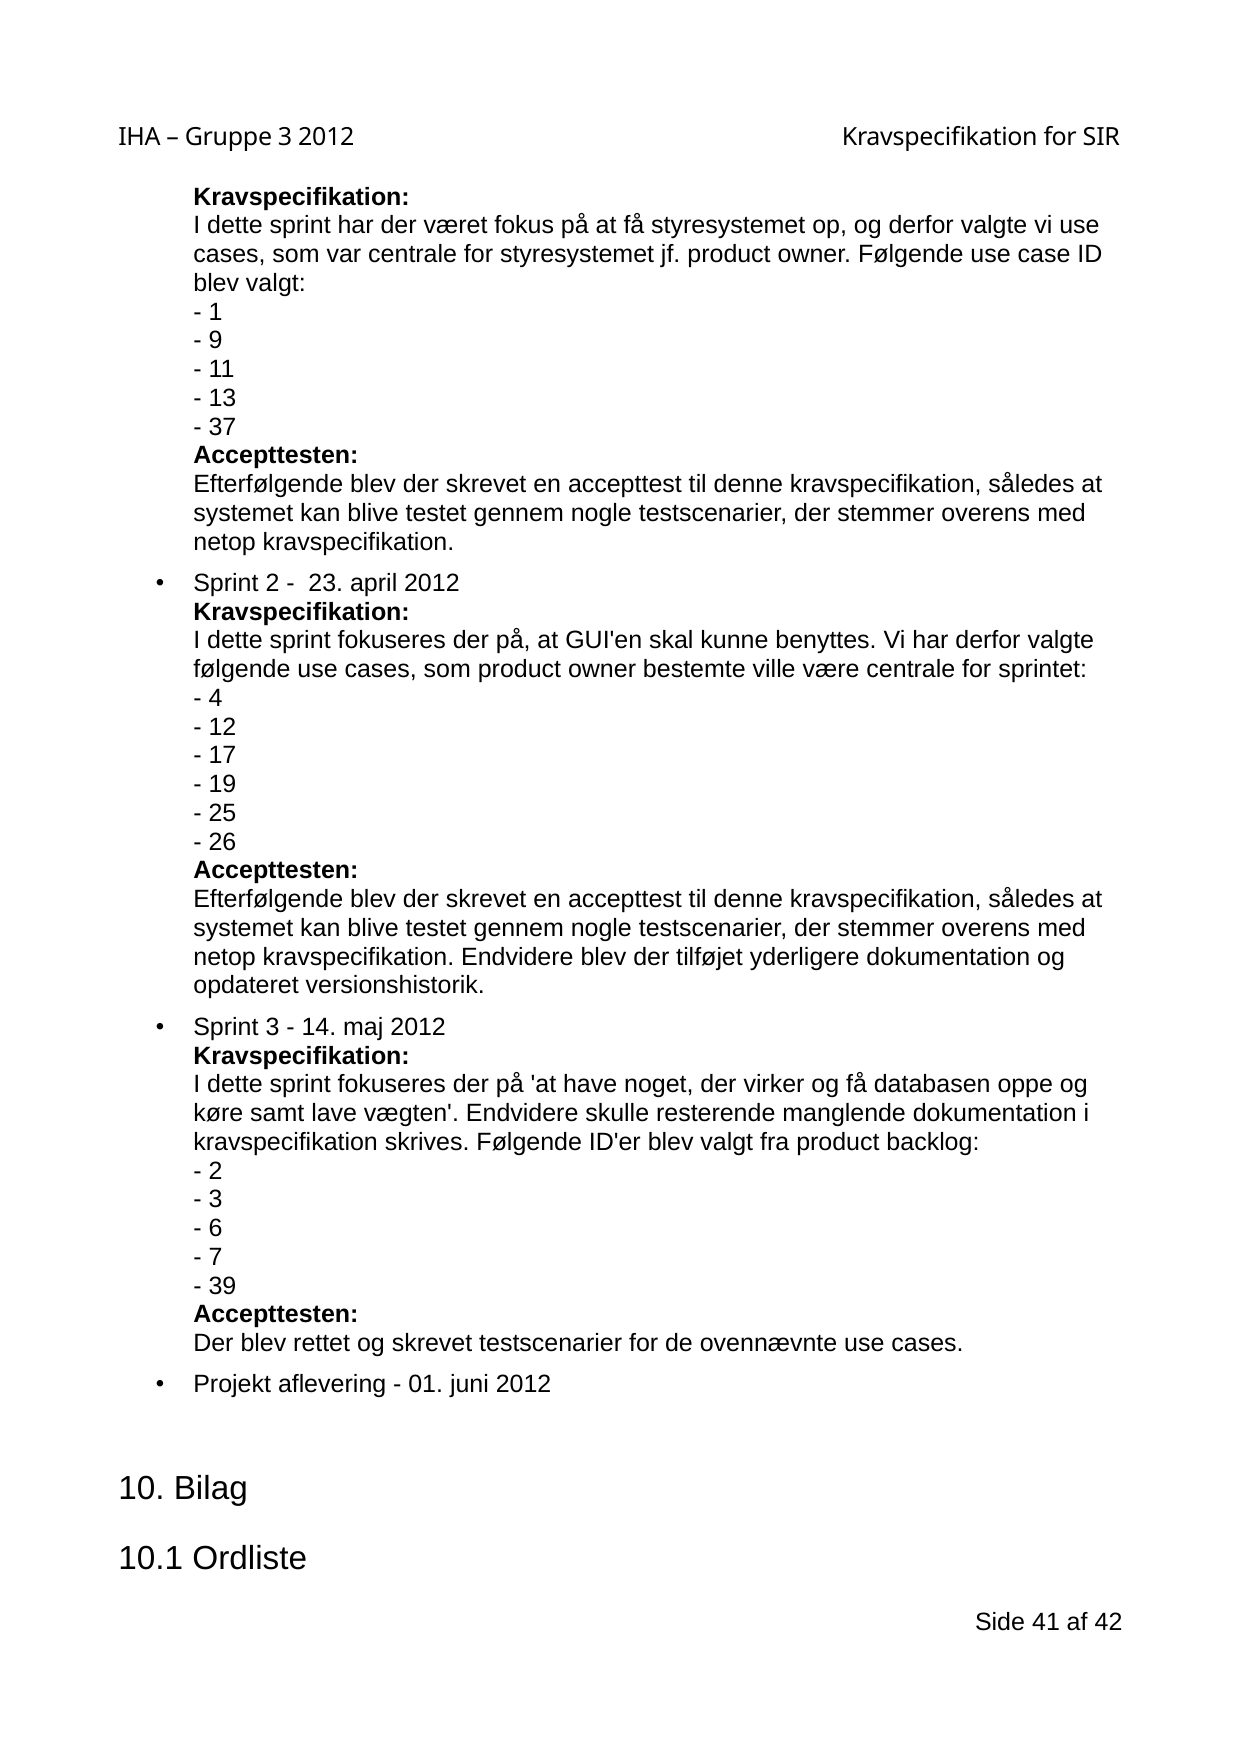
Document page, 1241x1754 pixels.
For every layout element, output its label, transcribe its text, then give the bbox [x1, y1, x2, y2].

text 10. Bilag [118, 1468, 1122, 1507]
list Kravspecifikation: I dette sprint har der været fokus på at få styresystemet op, og derfor valgte vi use cases, som var centrale for styresystemet jf. product owner. Følgende use case ID blev valgt: - 1 - 9 - 11 - 13 - 37 Accepttesten: Efterfølgende blev der skrevet en accepttest til denne kravspecifikation, således at systemet kan blive testet gennem nogle testscenarier, der stemmer overens med netop kravspecifikation. [156, 182, 1122, 555]
list Sprint 3 - 14. maj 2012 Kravspecifikation: I dette sprint fokuseres der på 'at have noget, der virker og få databasen oppe og køre samt lave vægten'. Endvidere skulle resterende manglende dokumentation i kravspecifikation skrives. Følgende ID'er blev valgt fra product backlog: - 2 - 3 - 6 - 7 - 39 Accepttesten: Der blev rettet og skrevet testscenarier for de ovennævnte use cases. [156, 1012, 1122, 1357]
list Projekt aflevering - 01. juni 2012 [156, 1369, 1122, 1398]
text 10.1 Ordliste [118, 1538, 1122, 1577]
list Sprint 2 - 23. april 2012 Kravspecifikation: I dette sprint fokuseres der på, at GUI'en skal kunne benyttes. Vi har derfor valgte følgende use cases, som product owner bestemte ville være centrale for sprintet: - 4 - 12 - 17 - 19 - 25 - 26 Accepttesten: Efterfølgende blev der skrevet en accepttest til denne kravspecifikation, således at systemet kan blive testet gennem nogle testscenarier, der stemmer overens med netop kravspecifikation. Endvidere blev der tilføjet yderligere dokumentation og opdateret versionshistorik. [156, 568, 1122, 999]
